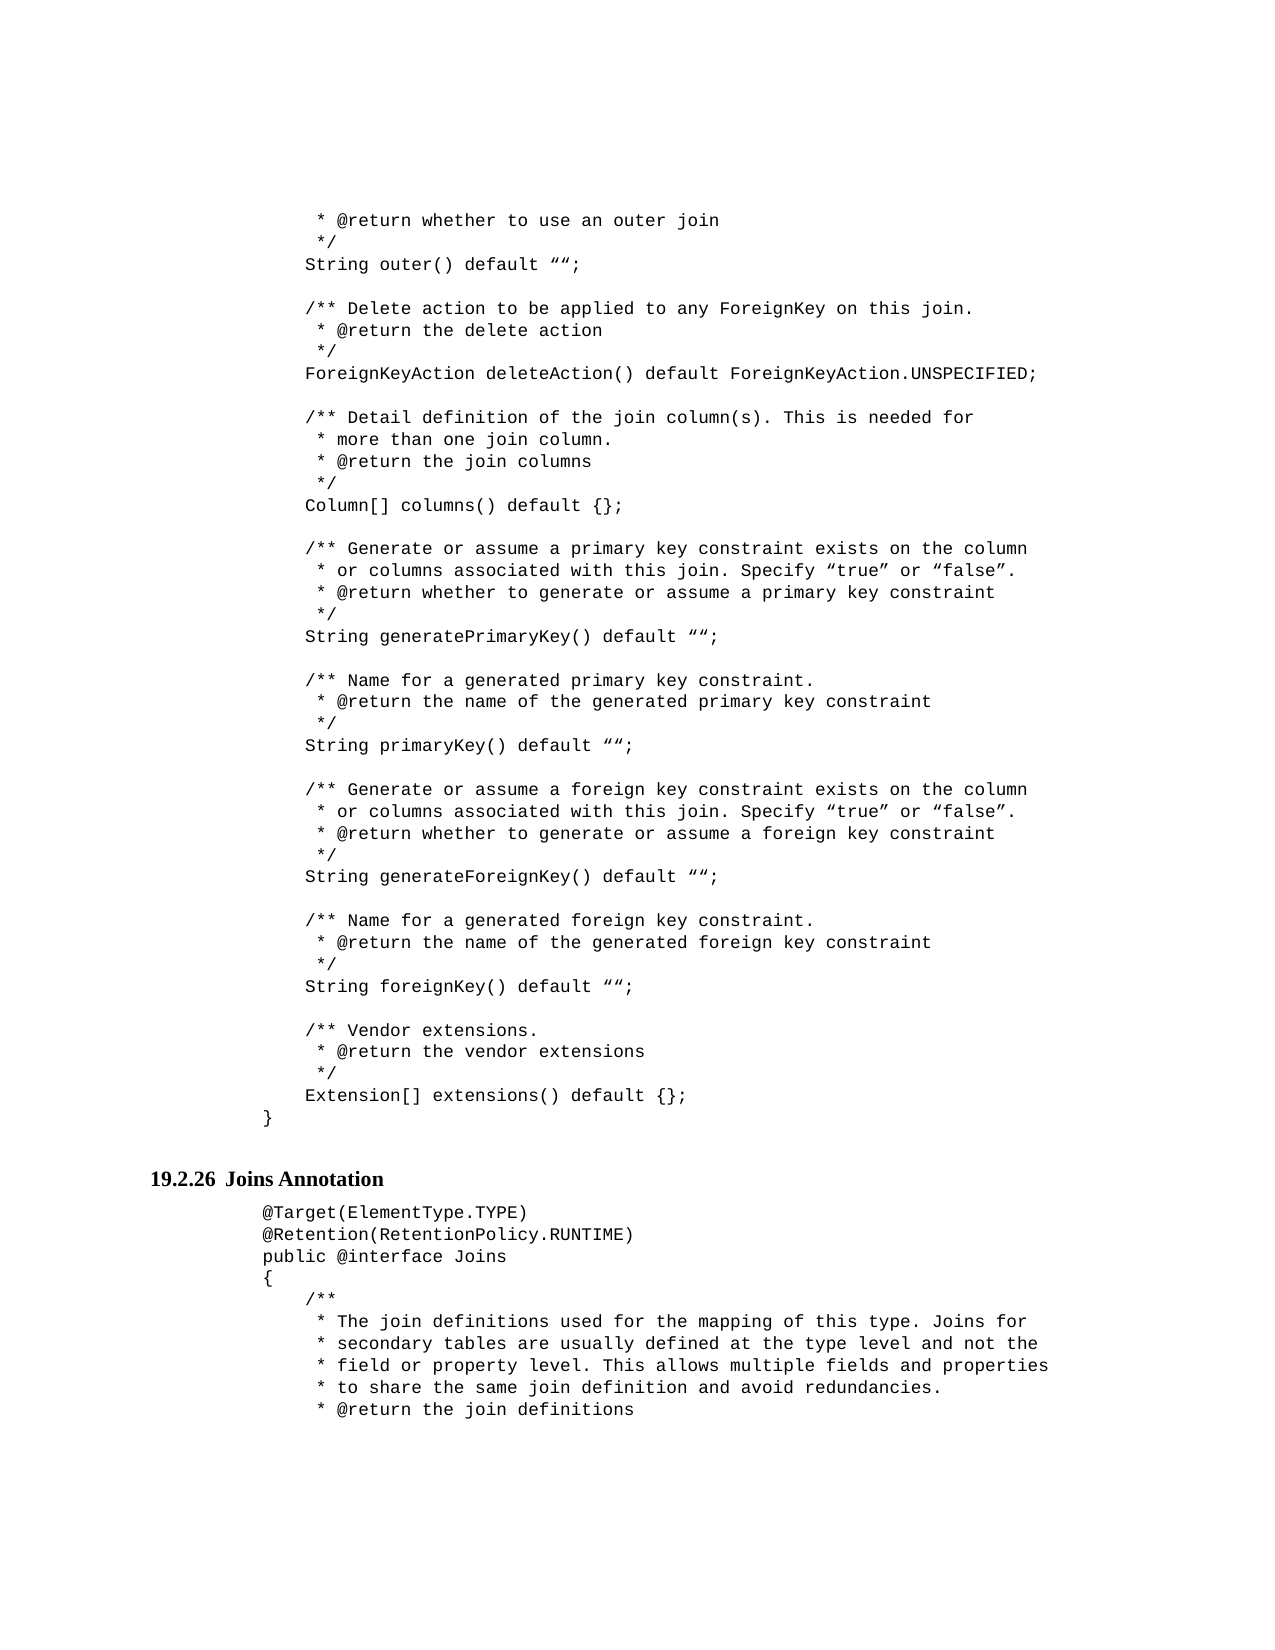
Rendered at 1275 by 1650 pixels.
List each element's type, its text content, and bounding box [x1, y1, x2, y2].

text * more than one join column. [262, 429, 1125, 451]
text /** Generate or assume a primary key constraint exists on the column [262, 538, 1125, 560]
text String generatePrimaryKey() default ““; [262, 626, 1125, 647]
text } [262, 1107, 1125, 1129]
text */ [262, 232, 1125, 254]
text /** Vendor extensions. [262, 1019, 1125, 1041]
text * @return the join definitions [262, 1398, 1125, 1420]
text * @return the name of the generated primary key constraint [262, 691, 1125, 713]
text public @interface Joins [262, 1245, 1125, 1267]
text * @return whether to generate or assume a foreign key constraint [262, 822, 1125, 844]
text /** Name for a generated primary key constraint. [262, 669, 1125, 691]
text * @return the vendor extensions [262, 1041, 1125, 1063]
text * @return the delete action [262, 319, 1125, 341]
text @Target(ElementType.TYPE) [262, 1202, 1125, 1223]
text */ [262, 713, 1125, 735]
text String primaryKey() default ““; [262, 735, 1125, 757]
text */ [262, 1063, 1125, 1085]
text /** Name for a generated foreign key constraint. [262, 910, 1125, 932]
text Column[] columns() default {}; [262, 494, 1125, 516]
text * secondary tables are usually defined at the type level and not the [262, 1333, 1125, 1355]
text * @return whether to use an outer join [262, 210, 1125, 232]
text * or columns associated with this join. Specify “true” or “false”. [262, 801, 1125, 822]
text */ [262, 954, 1125, 976]
text * @return the join columns [262, 451, 1125, 472]
text */ [262, 604, 1125, 626]
text * or columns associated with this join. Specify “true” or “false”. [262, 560, 1125, 582]
text { [262, 1267, 1125, 1289]
text Extension[] extensions() default {}; [262, 1085, 1125, 1107]
text * @return whether to generate or assume a primary key constraint [262, 582, 1125, 604]
text */ [262, 844, 1125, 866]
text ForeignKeyAction deleteAction() default ForeignKeyAction.UNSPECIFIED; [262, 363, 1125, 385]
text String foreignKey() default ““; [262, 976, 1125, 997]
text /** Detail definition of the join column(s). This is needed for [262, 407, 1125, 429]
text * to share the same join definition and avoid redundancies. [262, 1377, 1125, 1398]
text * The join definitions used for the mapping of this type. Joins for [262, 1311, 1125, 1333]
text @Retention(RetentionPolicy.RUNTIME) [262, 1223, 1125, 1245]
subtitle Joins Annotation [150, 1165, 1125, 1191]
text * field or property level. This allows multiple fields and properties [262, 1355, 1125, 1377]
text /** Delete action to be applied to any ForeignKey on this join. [262, 297, 1125, 319]
text */ [262, 472, 1125, 494]
text String outer() default ““; [262, 254, 1125, 276]
text */ [262, 341, 1125, 363]
text * @return the name of the generated foreign key constraint [262, 932, 1125, 954]
text /** [262, 1289, 1125, 1311]
text /** Generate or assume a foreign key constraint exists on the column [262, 779, 1125, 801]
text String generateForeignKey() default ““; [262, 866, 1125, 888]
